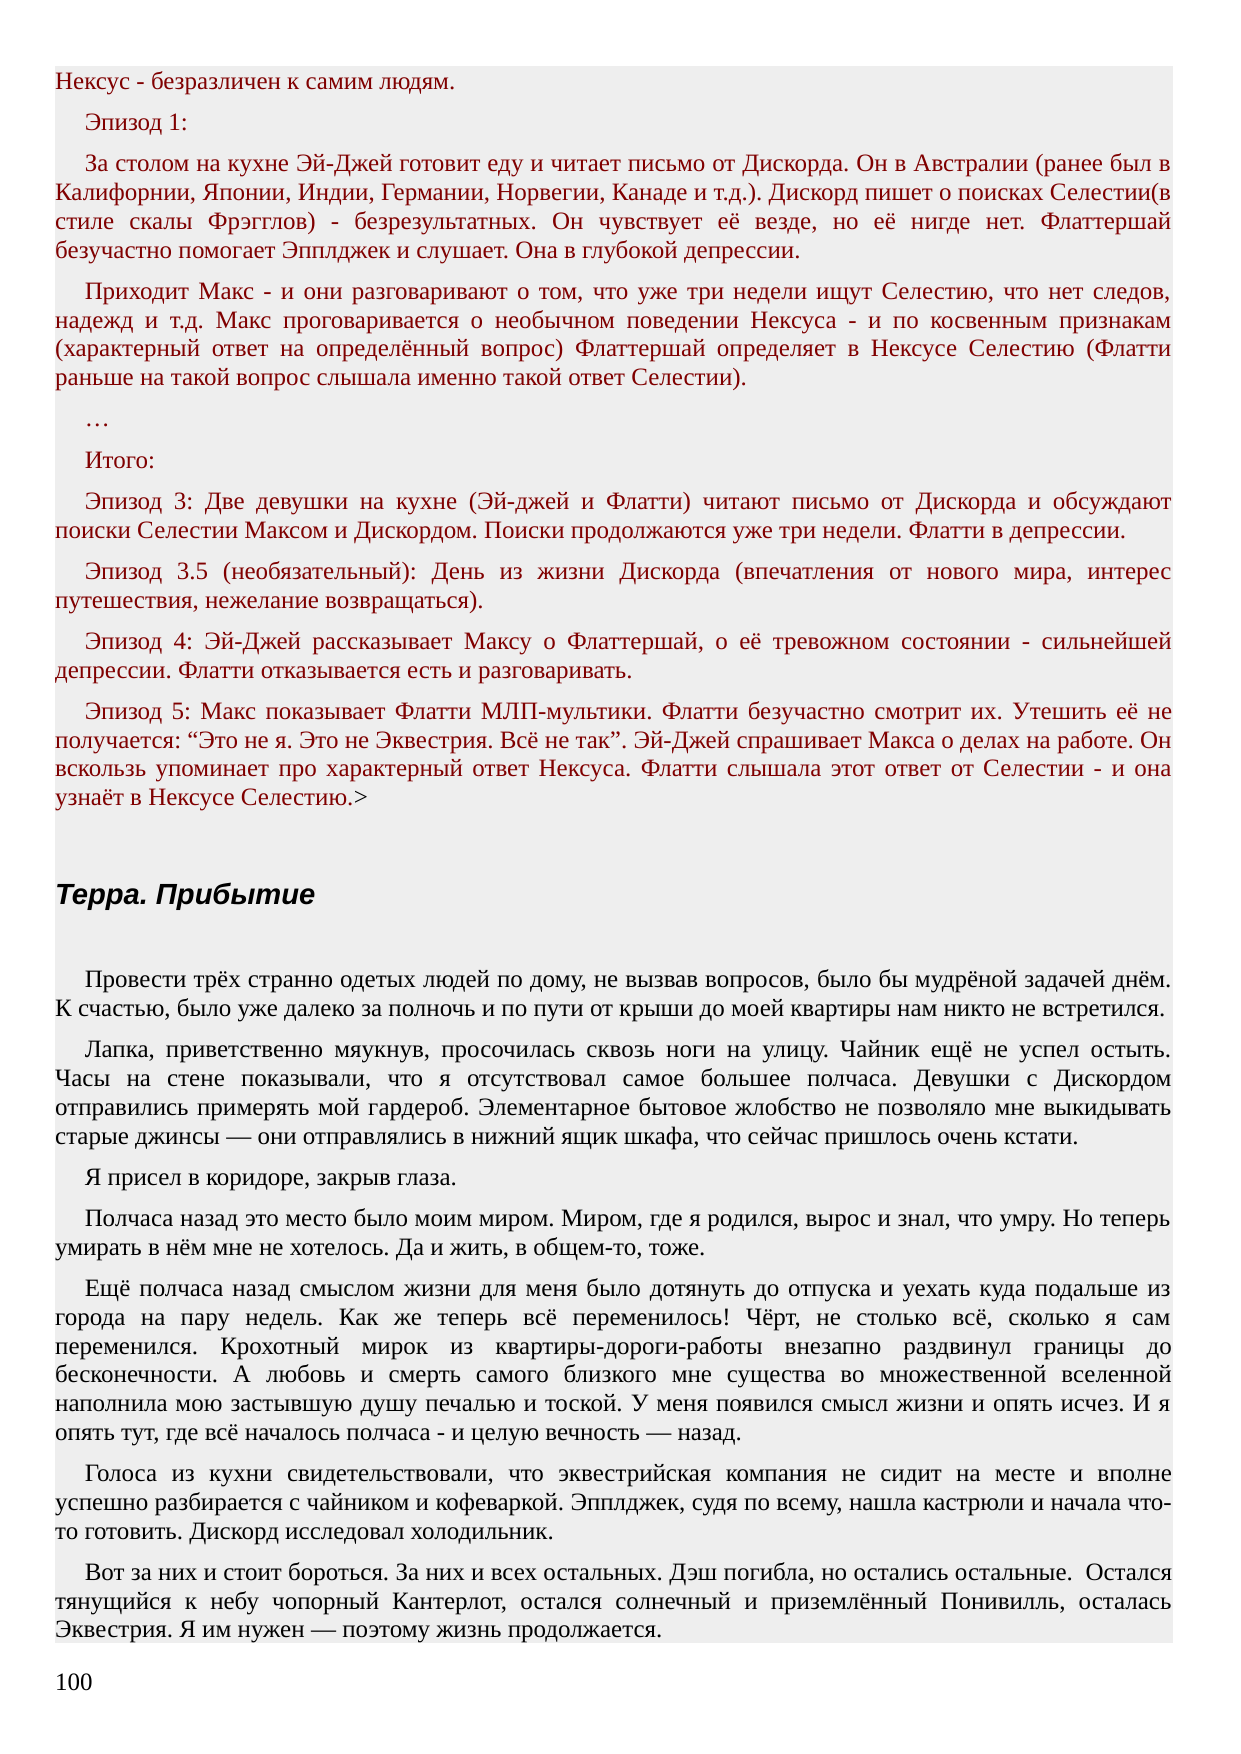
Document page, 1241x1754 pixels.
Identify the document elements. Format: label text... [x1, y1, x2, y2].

text Ещё полчаса назад смыслом жизни для меня было дотянуть до отпуска и уехать куда подальше из города на пару недель. Как же теперь всё переменилось! Чёрт, не столько всё, сколько я сам переменился. Крохотный мирок из квартиры-дороги-работы внезапно раздвинул границы до бесконечности. А любовь и смерть самого близкого мне существа во множественной вселенной наполнила мою застывшую душу печалью и тоской. У меня появился смысл жизни и опять исчез. И я опять тут, где всё началось полчаса - и целую вечность — назад. [55, 1273, 1173, 1446]
text Эпизод 4: Эй-Джей рассказывает Максу о Флаттершай, о её тревожном состоянии - сильнейшей депрессии. Флатти отказывается есть и разговаривать. [55, 626, 1173, 683]
text За столом на кухне Эй-Джей готовит еду и читает письмо от Дискорда. Он в Австралии (ранее был в Калифорнии, Японии, Индии, Германии, Норвегии, Канаде и т.д.). Дискорд пишет о поисках Селестии(в стиле скалы Фрэгглов) - безрезультатных. Он чувствует её везде, но её нигде нет. Флаттершай безучастно помогает Эпплджек и слушает. Она в глубокой депрессии. [55, 148, 1173, 263]
text - Нексус - безразличен к самим людям. [55, 66, 1173, 95]
text Итого: [55, 445, 1173, 473]
text Эпизод 1: [55, 107, 1173, 136]
text Эпизод 3: Две девушки на кухне (Эй-джей и Флатти) читают письмо от Дискорда и обсуждают поиски Селестии Максом и Дискордом. Поиски продолжаются уже три недели. Флатти в депрессии. [55, 486, 1173, 543]
text Приходит Макс - и они разговаривают о том, что уже три недели ищут Селестию, что нет следов, надежд и т.д. Макс проговаривается о необычном поведении Нексуса - и по косвенным признакам (характерный ответ на определённый вопрос) Флаттершай определяет в Нексусе Селестию (Флатти раньше на такой вопрос слышала именно такой ответ Селестии). [55, 276, 1173, 391]
text Провести трёх странно одетых людей по дому, не вызвав вопросов, было бы мудрёной задачей днём. К счастью, было уже далеко за полночь и по пути от крыши до моей квартиры нам никто не встретился. [55, 964, 1173, 1022]
subtitle Терра. Прибытие [55, 877, 1173, 911]
text Полчаса назад это место было моим миром. Миром, где я родился, вырос и знал, что умру. Но теперь умирать в нём мне не хотелось. Да и жить, в общем-то, тоже. [55, 1203, 1173, 1261]
text Вот за них и стоит бороться. За них и всех остальных. Дэш погибла, но остались остальные. Остался тянущийся к небу чопорный Кантерлот, остался солнечный и приземлённый Понивилль, осталась Эквестрия. Я им нужен — поэтому жизнь продолжается. [55, 1557, 1173, 1643]
text Лапка, приветственно мяукнув, просочилась сквозь ноги на улицу. Чайник ещё не успел остыть. Часы на стене показывали, что я отсутствовал самое большее полчаса. Девушки с Дискордом отправились примерять мой гардероб. Элементарное бытовое жлобство не позволяло мне выкидывать старые джинсы — они отправлялись в нижний ящик шкафа, что сейчас пришлось очень кстати. [55, 1034, 1173, 1149]
text Эпизод 5: Макс показывает Флатти МЛП-мультики. Флатти безучастно смотрит их. Утешить её не получается: “Это не я. Это не Эквестрия. Всё не так”. Эй-Джей спрашивает Макса о делах на работе. Он вскользь упоминает про характерный ответ Нексуса. Флатти слышала этот ответ от Селестии - и она узнаёт в Нексусе Селестию.> [55, 696, 1173, 811]
text Голоса из кухни свидетельствовали, что эквестрийская компания не сидит на месте и вполне успешно разбирается с чайником и кофеваркой. Эпплджек, судя по всему, нашла кастрюли и начала что-то готовить. Дискорд исследовал холодильник. [55, 1458, 1173, 1544]
text Я присел в коридоре, закрыв глаза. [55, 1162, 1173, 1191]
text … [55, 403, 1173, 432]
text Эпизод 3.5 (необязательный): День из жизни Дискорда (впечатления от нового мира, интерес путешествия, нежелание возвращаться). [55, 556, 1173, 613]
